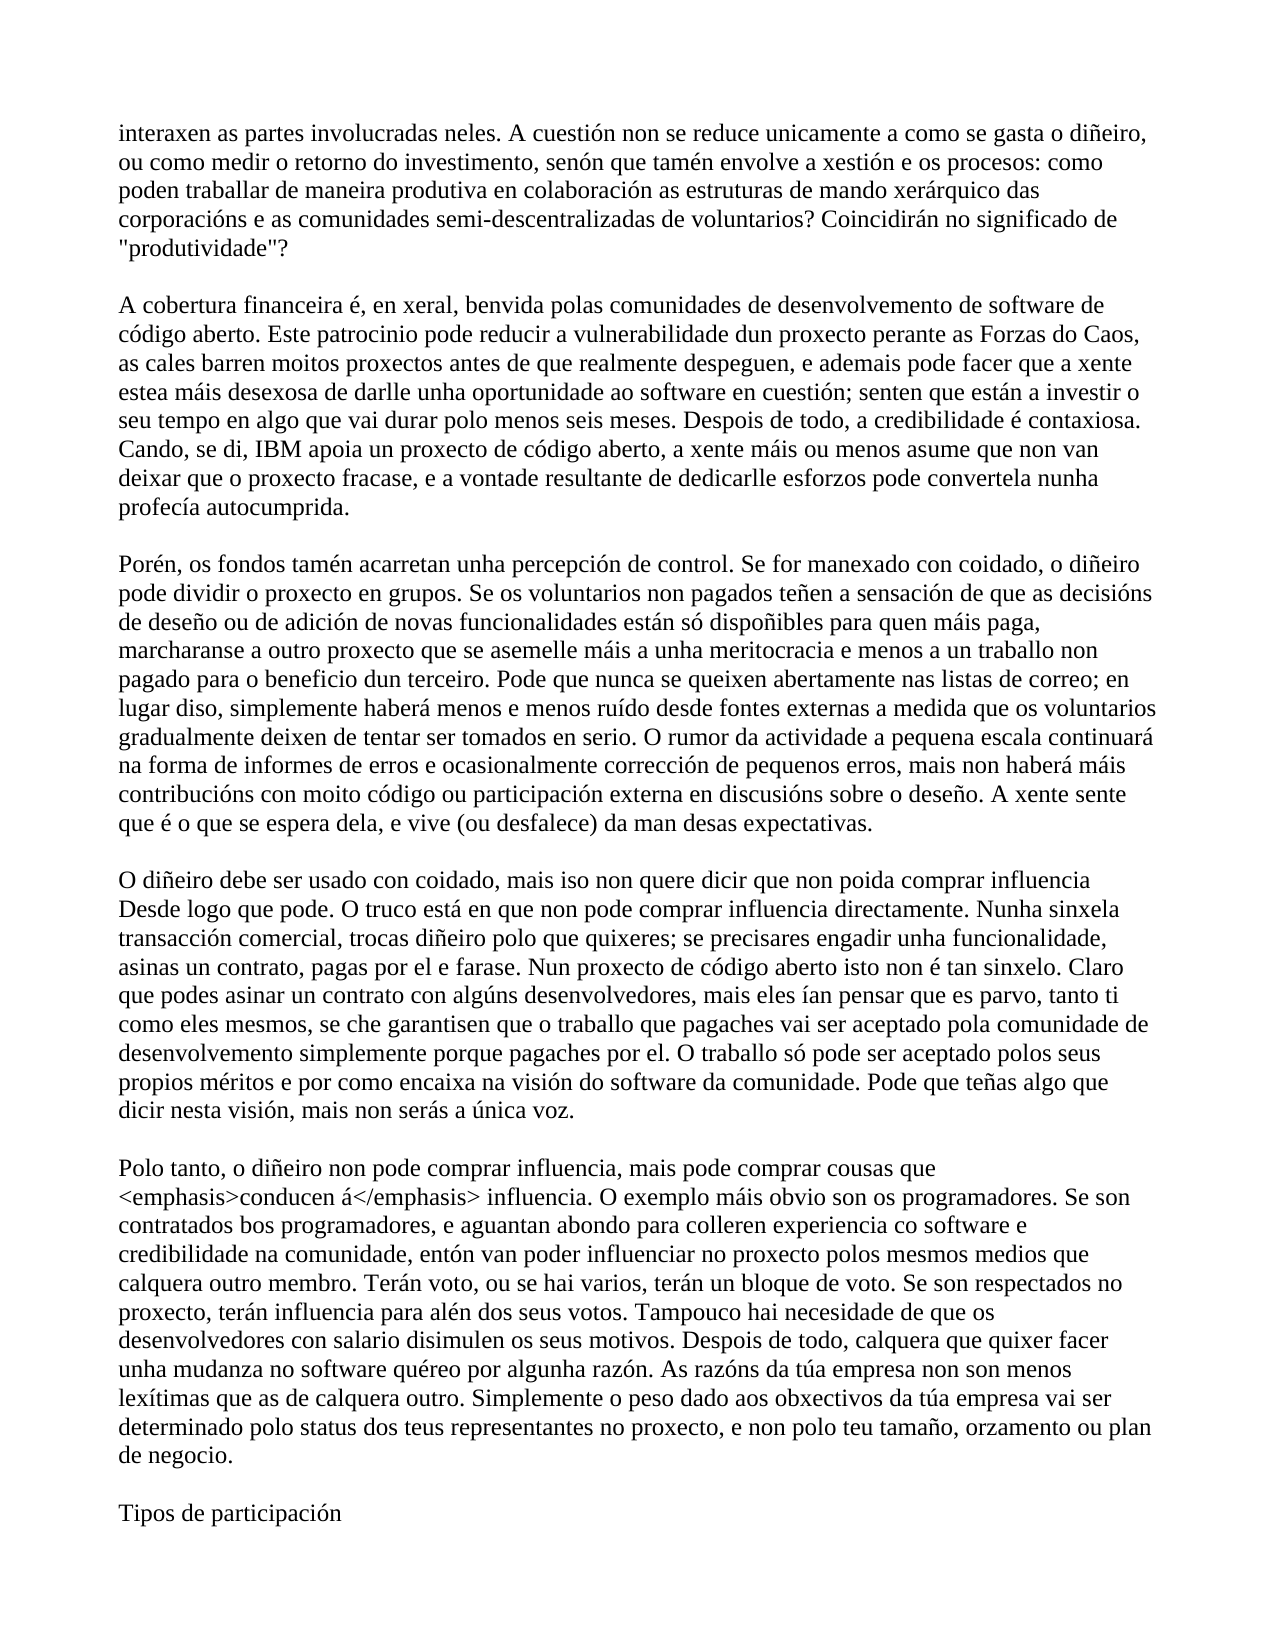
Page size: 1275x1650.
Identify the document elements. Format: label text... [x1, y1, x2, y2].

text A cobertura financeira é, en xeral, benvida polas comunidades de desenvolvemento de software de código aberto. Este patrocinio pode reducir a vulnerabilidade dun proxecto perante as Forzas do Caos, as cales barren moitos proxectos antes de que realmente despeguen, e ademais pode facer que a xente estea máis desexosa de darlle unha oportunidade ao software en cuestión; senten que están a investir o seu tempo en algo que vai durar polo menos seis meses. Despois de todo, a credibilidade é contaxiosa. Cando, se di, IBM apoia un proxecto de código aberto, a xente máis ou menos asume que non van deixar que o proxecto fracase, e a vontade resultante de dedicarlle esforzos pode convertela nunha profecía autocumprida. [118, 291, 1157, 521]
text interaxen as partes involucradas neles. A cuestión non se reduce unicamente a como se gasta o diñeiro, ou como medir o retorno do investimento, senón que tamén envolve a xestión e os procesos: como poden traballar de maneira produtiva en colaboración as estruturas de mando xerárquico das corporacións e as comunidades semi-descentralizadas de voluntarios? Coincidirán no significado de "produtividade"? [118, 118, 1157, 262]
text Polo tanto, o diñeiro non pode comprar influencia, mais pode comprar cousas que <emphasis>conducen á</emphasis> influencia. O exemplo máis obvio son os programadores. Se son contratados bos programadores, e aguantan abondo para colleren experiencia co software e credibilidade na comunidade, entón van poder influenciar no proxecto polos mesmos medios que calquera outro membro. Terán voto, ou se hai varios, terán un bloque de voto. Se son respectados no proxecto, terán influencia para alén dos seus votos. Tampouco hai necesidade de que os desenvolvedores con salario disimulen os seus motivos. Despois de todo, calquera que quixer facer unha mudanza no software quéreo por algunha razón. As razóns da túa empresa non son menos lexítimas que as de calquera outro. Simplemente o peso dado aos obxectivos da túa empresa vai ser determinado polo status dos teus representantes no proxecto, e non polo teu tamaño, orzamento ou plan de negocio. [118, 1153, 1157, 1469]
text Tipos de participación [118, 1498, 1157, 1527]
text O diñeiro debe ser usado con coidado, mais iso non quere dicir que non poida comprar influencia Desde logo que pode. O truco está en que non pode comprar influencia directamente. Nunha sinxela transacción comercial, trocas diñeiro polo que quixeres; se precisares engadir unha funcionalidade, asinas un contrato, pagas por el e farase. Nun proxecto de código aberto isto non é tan sinxelo. Claro que podes asinar un contrato con algúns desenvolvedores, mais eles ían pensar que es parvo, tanto ti como eles mesmos, se che garantisen que o traballo que pagaches vai ser aceptado pola comunidade de desenvolvemento simplemente porque pagaches por el. O traballo só pode ser aceptado polos seus propios méritos e por como encaixa na visión do software da comunidade. Pode que teñas algo que dicir nesta visión, mais non serás a única voz. [118, 866, 1157, 1124]
text Porén, os fondos tamén acarretan unha percepción de control. Se for manexado con coidado, o diñeiro pode dividir o proxecto en grupos. Se os voluntarios non pagados teñen a sensación de que as decisións de deseño ou de adición de novas funcionalidades están só dispoñibles para quen máis paga, marcharanse a outro proxecto que se asemelle máis a unha meritocracia e menos a un traballo non pagado para o beneficio dun terceiro. Pode que nunca se queixen abertamente nas listas de correo; en lugar diso, simplemente haberá menos e menos ruído desde fontes externas a medida que os voluntarios gradualmente deixen de tentar ser tomados en serio. O rumor da actividade a pequena escala continuará na forma de informes de erros e ocasionalmente corrección de pequenos erros, mais non haberá máis contribucións con moito código ou participación externa en discusións sobre o deseño. A xente sente que é o que se espera dela, e vive (ou desfalece) da man desas expectativas. [118, 549, 1157, 837]
